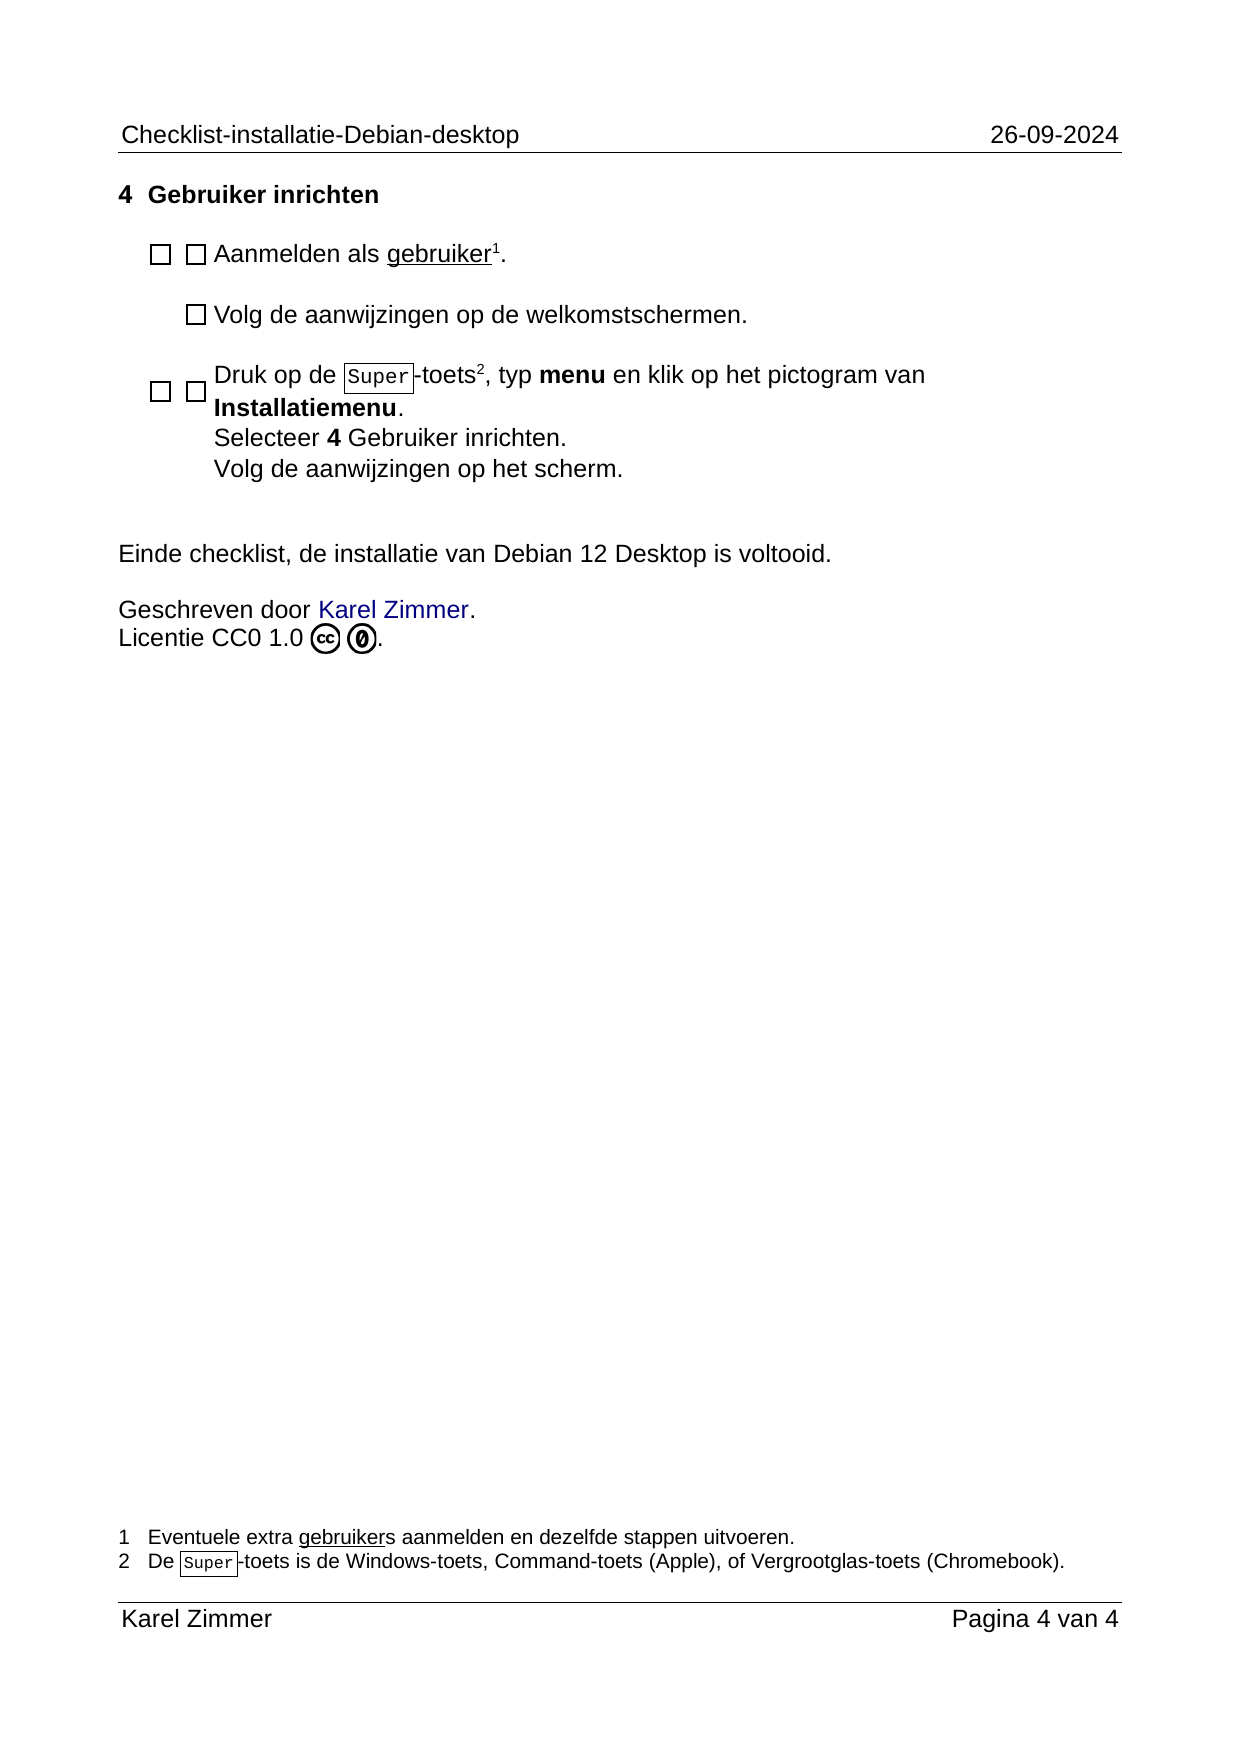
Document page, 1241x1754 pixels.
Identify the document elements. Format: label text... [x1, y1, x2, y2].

list Gebruiker inrichten [118, 177, 1122, 211]
table_cell [142, 423, 177, 453]
picture [347, 623, 377, 654]
table_cell [177, 360, 213, 423]
table_cell [142, 330, 177, 360]
table_header [142, 239, 177, 269]
table_cell Volg de aanwijzingen op de welkomstschermen. [213, 300, 1122, 330]
list . [377, 624, 1122, 653]
table_cell [213, 269, 1122, 300]
table_header Aanmelden als gebruiker. [213, 239, 1122, 269]
table_cell [142, 269, 177, 300]
table_header [177, 239, 213, 269]
table_cell [142, 360, 177, 423]
table_cell [118, 360, 142, 423]
table_header [118, 239, 142, 269]
table_cell Druk op de Super-toets, typ menu en klik op het pictogram van Installatiemenu. [213, 360, 1122, 423]
list Licentie CC0 1.0 [118, 624, 310, 653]
table_cell [118, 269, 142, 300]
table_cell [142, 454, 177, 484]
table_cell [118, 300, 142, 330]
text Einde checklist, de installatie van Debian 12 Desktop is voltooid. [118, 540, 1122, 568]
table_cell [177, 454, 213, 484]
table_cell [118, 454, 142, 484]
table_cell [118, 330, 142, 360]
table_cell Volg de aanwijzingen op het scherm. [213, 454, 1122, 484]
table_cell Selecteer 4 Gebruiker inrichten. [213, 423, 1122, 453]
table_cell [177, 423, 213, 453]
table_cell [177, 300, 213, 330]
table_cell [177, 269, 213, 300]
picture [310, 623, 340, 654]
table_cell [177, 330, 213, 360]
table_cell [142, 300, 177, 330]
table_cell [118, 423, 142, 453]
table_cell [213, 330, 1122, 360]
list Geschreven door Karel Zimmer. [118, 596, 1122, 624]
